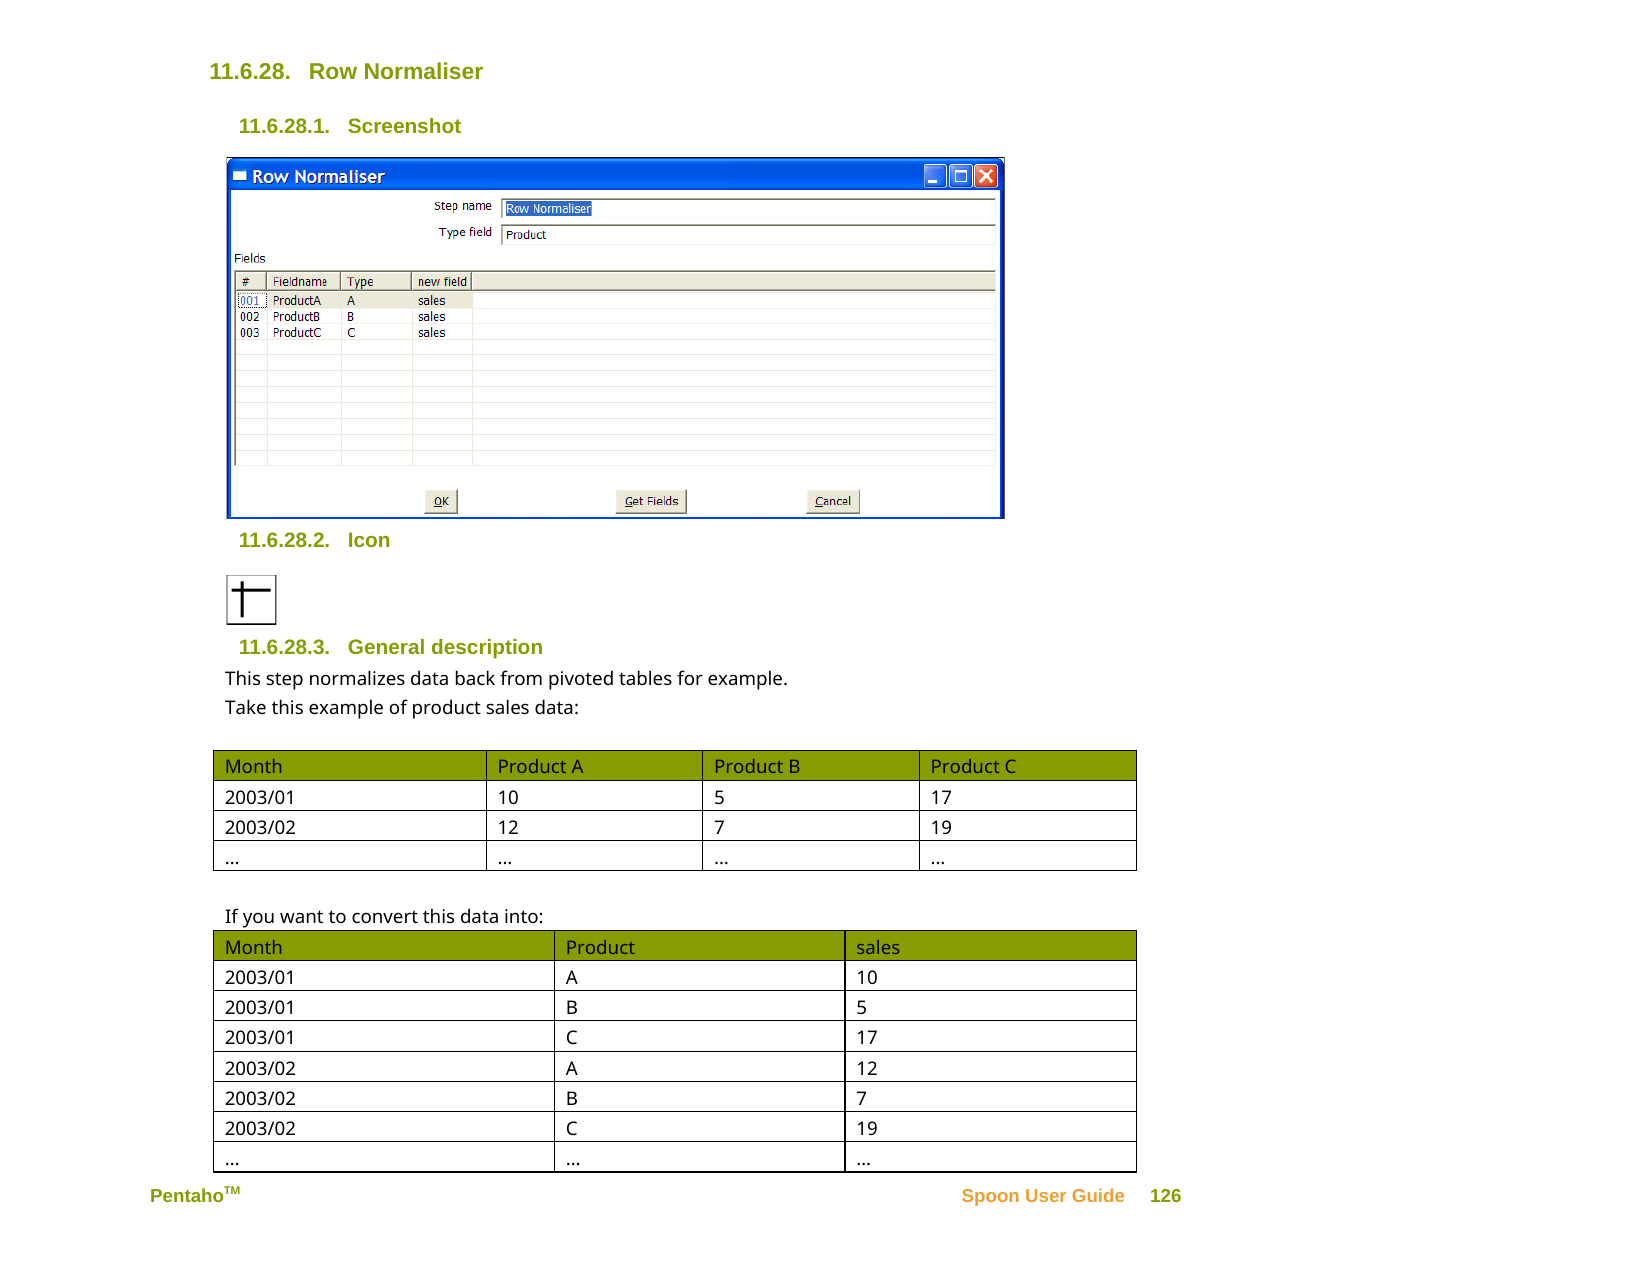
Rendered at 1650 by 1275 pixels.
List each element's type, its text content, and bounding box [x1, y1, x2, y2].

table_cell 2003/01 [214, 781, 486, 810]
table_cell … [920, 841, 1136, 870]
subtitle Icon [239, 159, 1500, 555]
table_cell A [555, 961, 844, 990]
text This step normalizes data back from pivoted tables for example. [225, 662, 1500, 691]
table_cell 2003/01 [214, 991, 554, 1020]
table_cell 2003/02 [214, 1052, 554, 1081]
table_cell 5 [846, 991, 1136, 1020]
table_cell 19 [846, 1112, 1136, 1141]
picture [226, 575, 277, 625]
table_cell … [214, 1142, 554, 1171]
table_cell 10 [487, 781, 702, 810]
table_cell 17 [846, 1021, 1136, 1051]
table_header Product A [487, 751, 702, 780]
table_cell 19 [920, 811, 1136, 840]
table_cell … [555, 1142, 844, 1171]
table_cell … [846, 1142, 1136, 1171]
table_cell C [555, 1021, 844, 1051]
table_header Product C [920, 751, 1136, 780]
table_cell 2003/01 [214, 1021, 554, 1051]
table_cell … [487, 841, 702, 870]
table_cell 2003/02 [214, 811, 486, 840]
table_header Product [555, 931, 844, 960]
subtitle General description [239, 632, 1500, 661]
table_cell … [703, 841, 919, 870]
table_cell 17 [920, 781, 1136, 810]
table_header Month [214, 931, 554, 960]
table_header sales [846, 931, 1136, 960]
table_cell 7 [703, 811, 919, 840]
text If you want to convert this data into: [225, 901, 1500, 930]
table_cell 12 [487, 811, 702, 840]
table_cell B [555, 991, 844, 1020]
subtitle Screenshot [239, 106, 1500, 141]
table_header Product B [703, 751, 919, 780]
table_cell … [214, 841, 486, 870]
table_cell 2003/02 [214, 1082, 554, 1111]
subtitle Row Normaliser [209, 52, 1500, 87]
text Take this example of product sales data: [225, 691, 1500, 720]
table_header Month [214, 751, 486, 780]
table_cell 12 [846, 1052, 1136, 1081]
table_cell A [555, 1052, 844, 1081]
table_cell 7 [846, 1082, 1136, 1111]
table_cell 5 [703, 781, 919, 810]
table_cell C [555, 1112, 844, 1141]
table_cell B [555, 1082, 844, 1111]
table_cell 10 [846, 961, 1136, 990]
table_cell 2003/02 [214, 1112, 554, 1141]
table_cell 2003/01 [214, 961, 554, 990]
